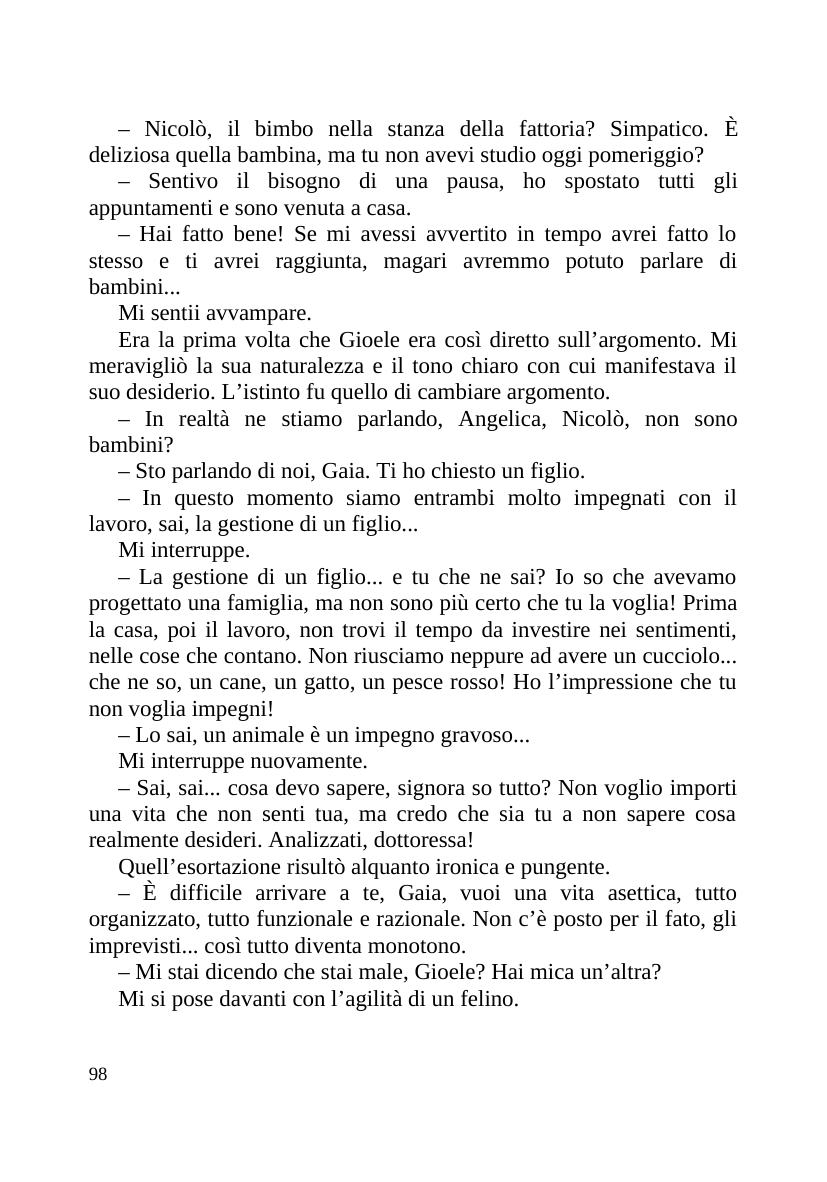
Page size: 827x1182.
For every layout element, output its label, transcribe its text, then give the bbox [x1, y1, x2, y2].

text – Sto parlando di noi, Gaia. Ti ho chiesto un figlio. [88, 457, 738, 484]
text Mi interruppe. [88, 537, 738, 563]
text Mi interruppe nuovamente. [88, 747, 738, 774]
text – Nicolò, il bimbo nella stanza della fattoria? Simpatico. è deliziosa quella bambina, ma tu non avevi studio oggi pomeriggio? [88, 115, 738, 168]
text Mi si pose davanti con l’agilità di un felino. [88, 984, 738, 1011]
text Quell’esortazione risultò alquanto ironica e pungente. [88, 853, 738, 879]
text – Lo sai, un animale è un impegno gravoso... [88, 721, 738, 747]
text – Mi stai dicendo che stai male, Gioele? Hai mica un’altra? [88, 958, 738, 984]
text – La gestione di un figlio... e tu che ne sai? Io so che avevamo progettato una famiglia, ma non sono più certo che tu la voglia! Prima la casa, poi il lavoro, non trovi il tempo da investire nei sentimenti, nelle cose che contano. Non riusciamo neppure ad avere un cucciolo... che ne so, un cane, un gatto, un pesce rosso! Ho l’impressione che tu non voglia impegni! [88, 563, 738, 721]
text – è difficile arrivare a te, Gaia, vuoi una vita asettica, tutto organizzato, tutto funzionale e razionale. Non c’è posto per il fato, gli imprevisti... così tutto diventa monotono. [88, 879, 738, 958]
text – Sentivo il bisogno di una pausa, ho spostato tutti gli appuntamenti e sono venuta a casa. [88, 168, 738, 220]
text Mi sentii avvampare. [88, 299, 738, 326]
text – Hai fatto bene! Se mi avessi avvertito in tempo avrei fatto lo stesso e ti avrei raggiunta, magari avremmo potuto parlare di bambini... [88, 220, 738, 299]
text – In realtà ne stiamo parlando, Angelica, Nicolò, non sono bambini? [88, 405, 738, 457]
text – Sai, sai... cosa devo sapere, signora so tutto? Non voglio importi una vita che non senti tua, ma credo che sia tu a non sapere cosa realmente desideri. Analizzati, dottoressa! [88, 774, 738, 853]
text Era la prima volta che Gioele era così diretto sull’argomento. Mi meravigliò la sua naturalezza e il tono chiaro con cui manifestava il suo desiderio. L’istinto fu quello di cambiare argomento. [88, 326, 738, 405]
text – In questo momento siamo entrambi molto impegnati con il lavoro, sai, la gestione di un figlio... [88, 484, 738, 537]
